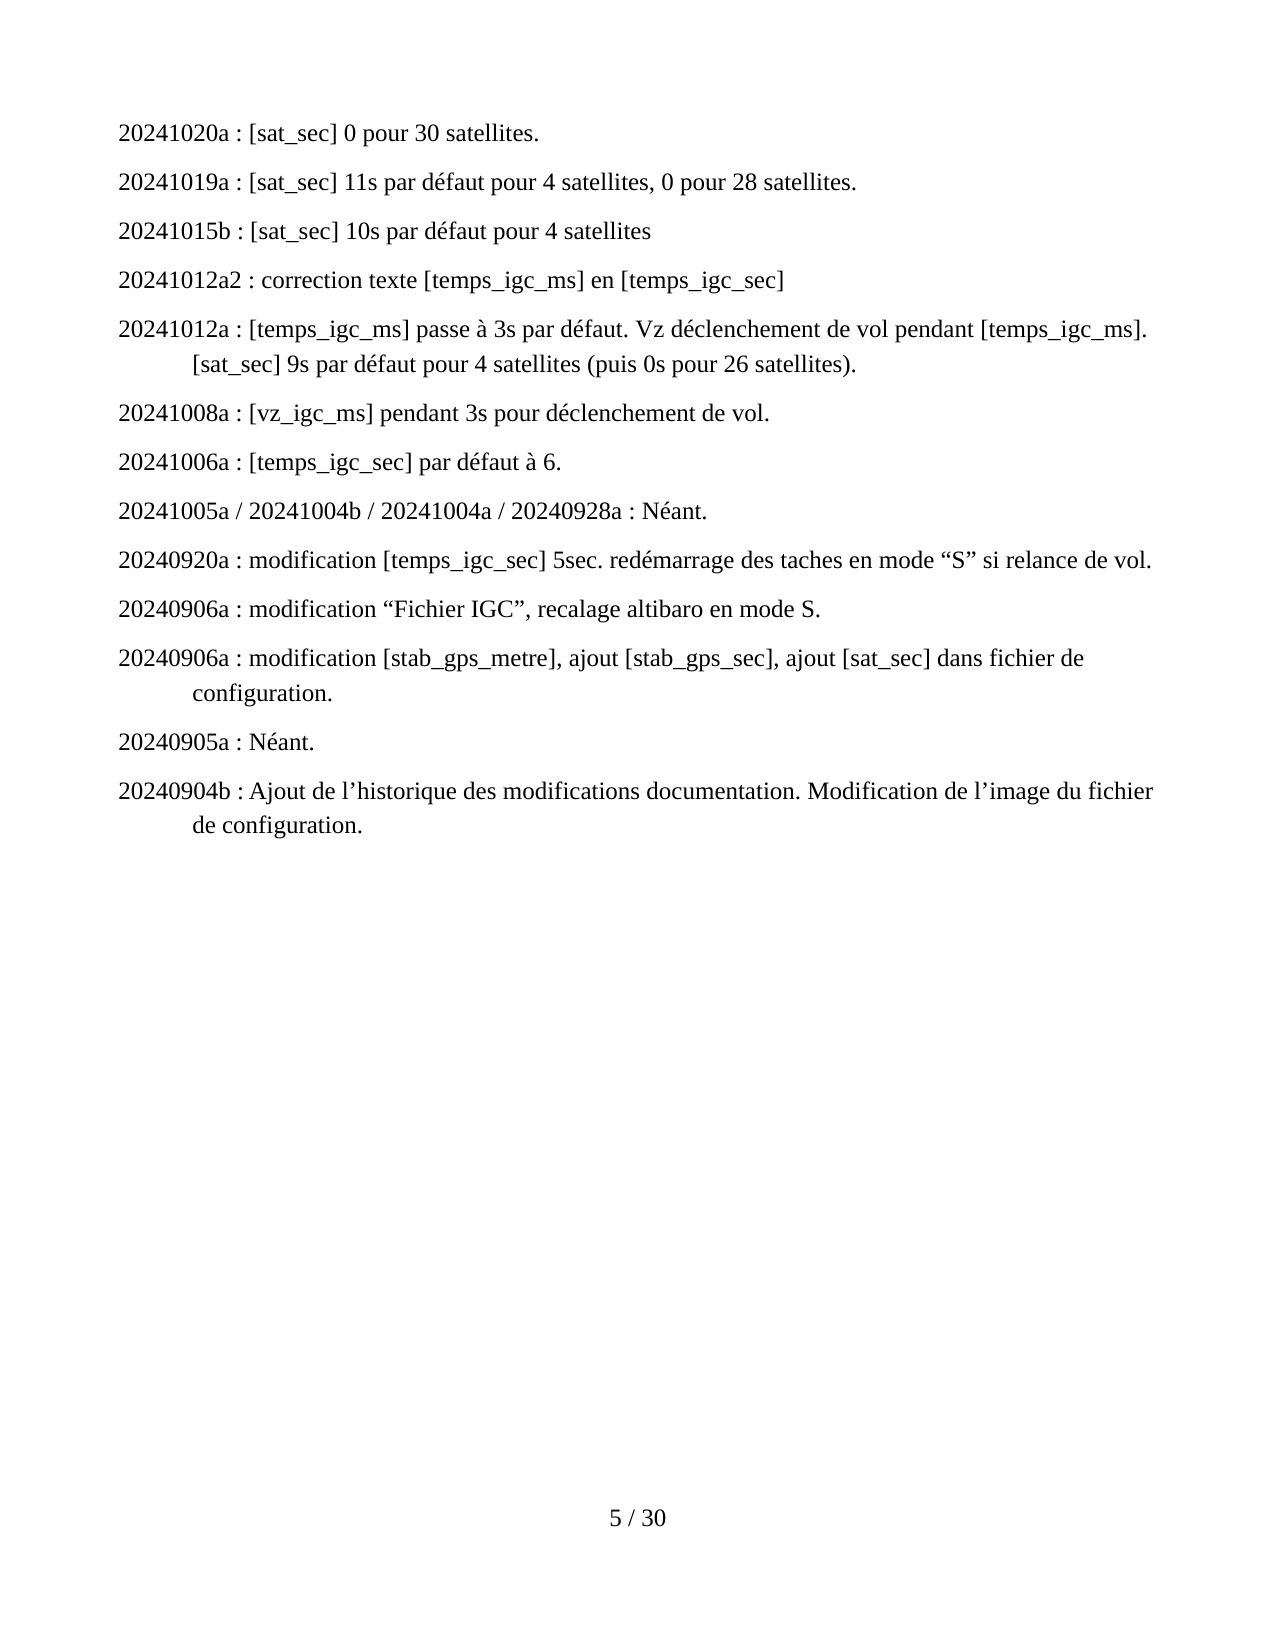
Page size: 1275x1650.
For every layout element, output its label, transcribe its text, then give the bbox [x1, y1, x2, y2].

text 20241015b : [sat_sec] 10s par défaut pour 4 satellites [118, 216, 1157, 245]
text 20240904b : Ajout de l’historique des modifications documentation. Modification de l’image du fichier de configuration. [118, 776, 1157, 839]
text 20240920a : modification [temps_igc_sec] 5sec. redémarrage des taches en mode “S” si relance de vol. [118, 545, 1157, 574]
text 20240906a : modification “Fichier IGC”, recalage altibaro en mode S. [118, 594, 1157, 623]
text 20240906a : modification [stab_gps_metre], ajout [stab_gps_sec], ajout [sat_sec] dans fichier de configuration. [118, 643, 1157, 706]
text 20241012a2 : correction texte [temps_igc_ms] en [temps_igc_sec] [118, 265, 1157, 294]
text 20241019a : [sat_sec] 11s par défaut pour 4 satellites, 0 pour 28 satellites. [118, 167, 1157, 196]
text 20241012a : [temps_igc_ms] passe à 3s par défaut. Vz déclenchement de vol pendant [temps_igc_ms]. [sat_sec] 9s par défaut pour 4 satellites (puis 0s pour 26 satellites). [118, 314, 1157, 378]
text 20241020a : [sat_sec] 0 pour 30 satellites. [118, 118, 1157, 147]
text 20241006a : [temps_igc_sec] par défaut à 6. [118, 447, 1157, 476]
text 20241005a / 20241004b / 20241004a / 20240928a : Néant. [118, 496, 1157, 525]
text 20240905a : Néant. [118, 727, 1157, 756]
text 20241008a : [vz_igc_ms] pendant 3s pour déclenchement de vol. [118, 398, 1157, 427]
